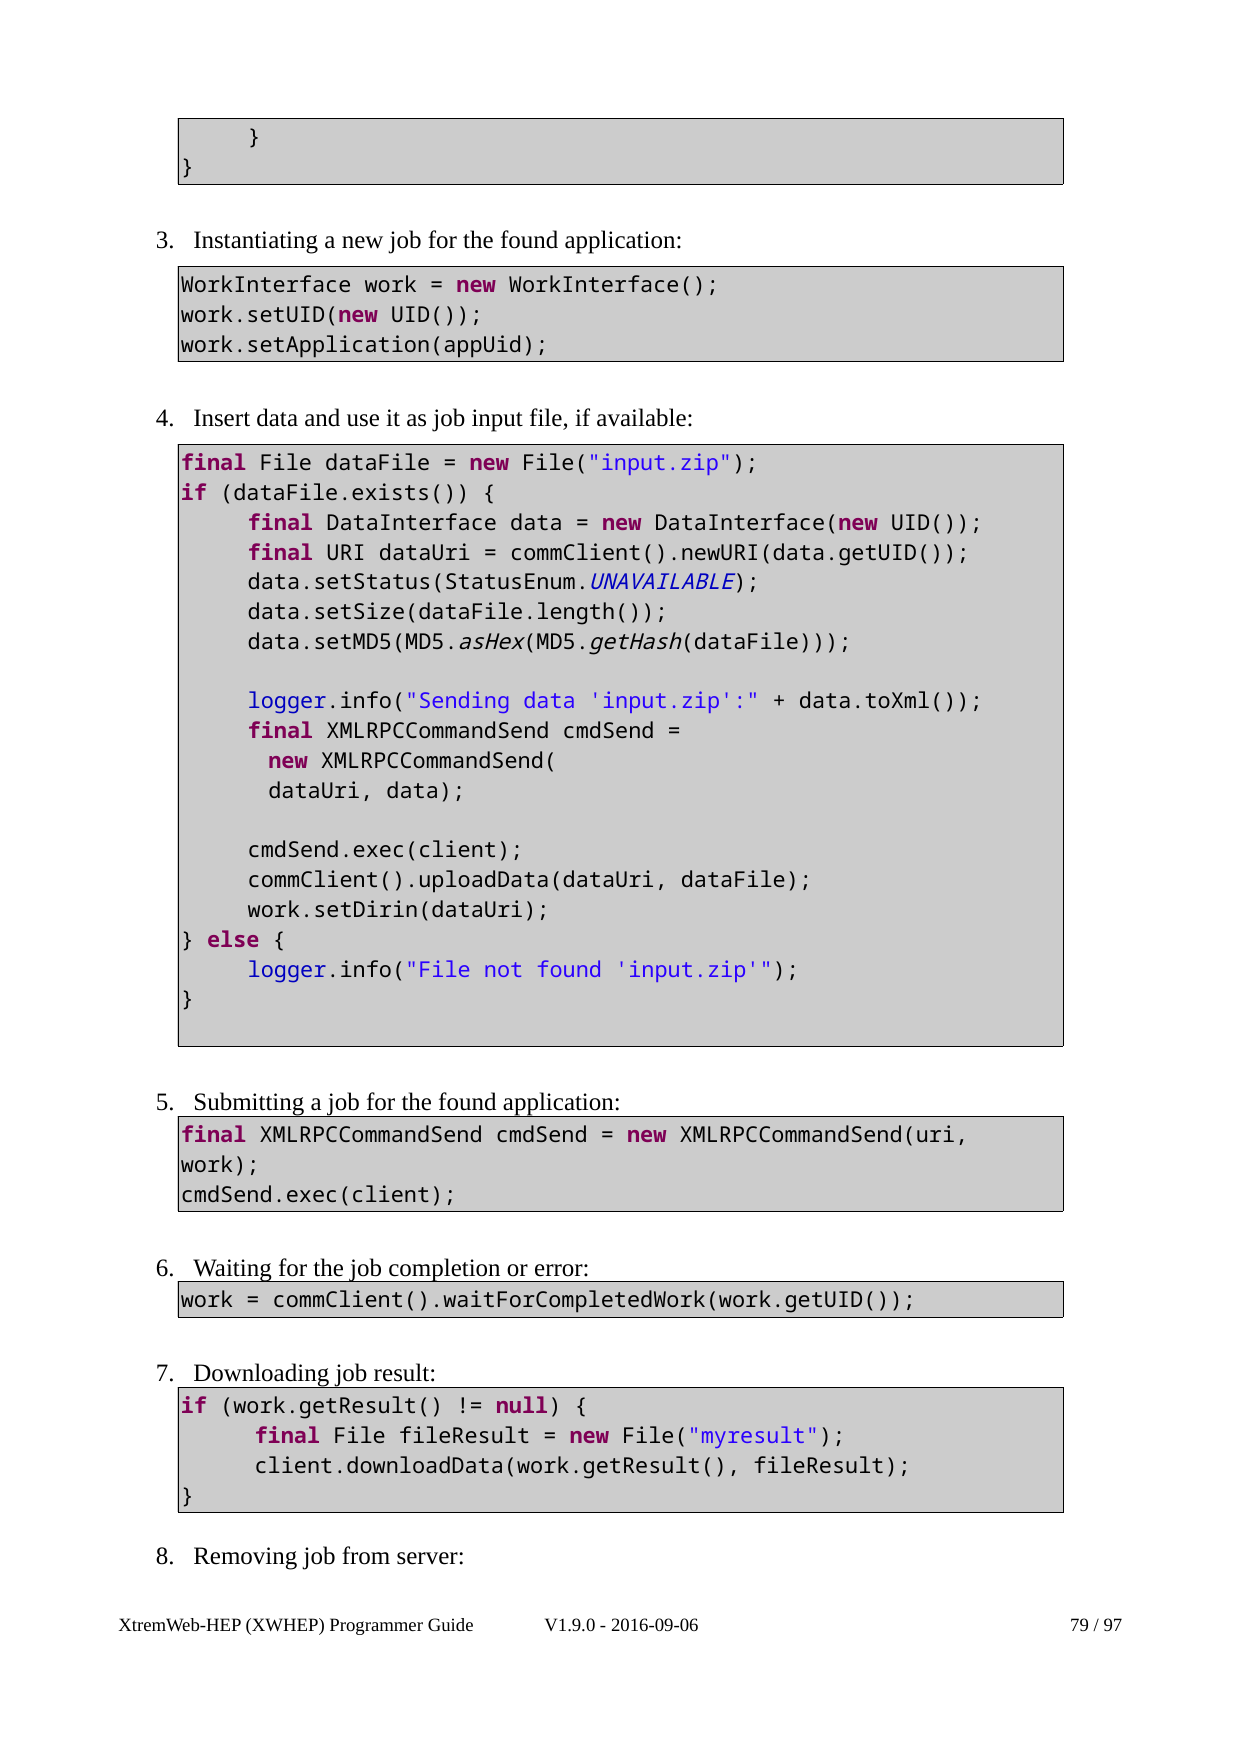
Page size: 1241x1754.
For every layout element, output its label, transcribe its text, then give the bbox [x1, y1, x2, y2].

text cmdSend.exec(client); [179, 831, 1063, 861]
text } [179, 980, 1063, 1010]
list Waiting for the job completion or error: [156, 1253, 1122, 1281]
text } [179, 148, 1063, 184]
text if (dataFile.exists()) { [179, 474, 1063, 504]
list Instantiating a new job for the found application: [156, 225, 1122, 254]
text work.setApplication(appUid); [179, 326, 1063, 361]
text cmdSend.exec(client); [179, 1176, 1063, 1211]
text final File fileResult = new File("myresult"); [179, 1417, 1063, 1447]
text final URI dataUri = commClient().newURI(data.getUID()); [179, 533, 1063, 563]
text client.downloadData(work.getResult(), fileResult); [179, 1447, 1063, 1477]
text final XMLRPCCommandSend cmdSend = new XMLRPCCommandSend(uri, work); [179, 1117, 1063, 1176]
text logger.info("Sending data 'input.zip':" + data.toXml()); [179, 682, 1063, 712]
text } [179, 1477, 1063, 1512]
text new XMLRPCCommandSend( [179, 742, 1063, 772]
text data.setStatus(StatusEnum.UNAVAILABLE); [179, 563, 1063, 593]
text data.setMD5(MD5.asHex(MD5.getHash(dataFile))); [179, 623, 1063, 653]
text work.setUID(new UID()); [179, 296, 1063, 326]
text } [179, 119, 1063, 148]
list Removing job from server: [156, 1541, 1122, 1570]
list Downloading job result: [156, 1358, 1122, 1387]
text } else { [179, 921, 1063, 951]
text final DataInterface data = new DataInterface(new UID()); [179, 504, 1063, 533]
text work.setDirin(dataUri); [179, 891, 1063, 921]
list Submitting a job for the found application: [156, 1087, 1122, 1116]
text logger.info("File not found 'input.zip'"); [179, 951, 1063, 980]
text if (work.getResult() != null) { [179, 1388, 1063, 1417]
text WorkInterface work = new WorkInterface(); [179, 267, 1063, 296]
text data.setSize(dataFile.length()); [179, 593, 1063, 623]
text dataUri, data); [179, 772, 1063, 802]
text final File dataFile = new File("input.zip"); [179, 445, 1063, 474]
list Insert data and use it as job input file, if available: [156, 403, 1122, 432]
text work = commClient().waitForCompletedWork(work.getUID()); [179, 1282, 1063, 1317]
text final XMLRPCCommandSend cmdSend = [179, 712, 1063, 742]
text commClient().uploadData(dataUri, dataFile); [179, 861, 1063, 891]
